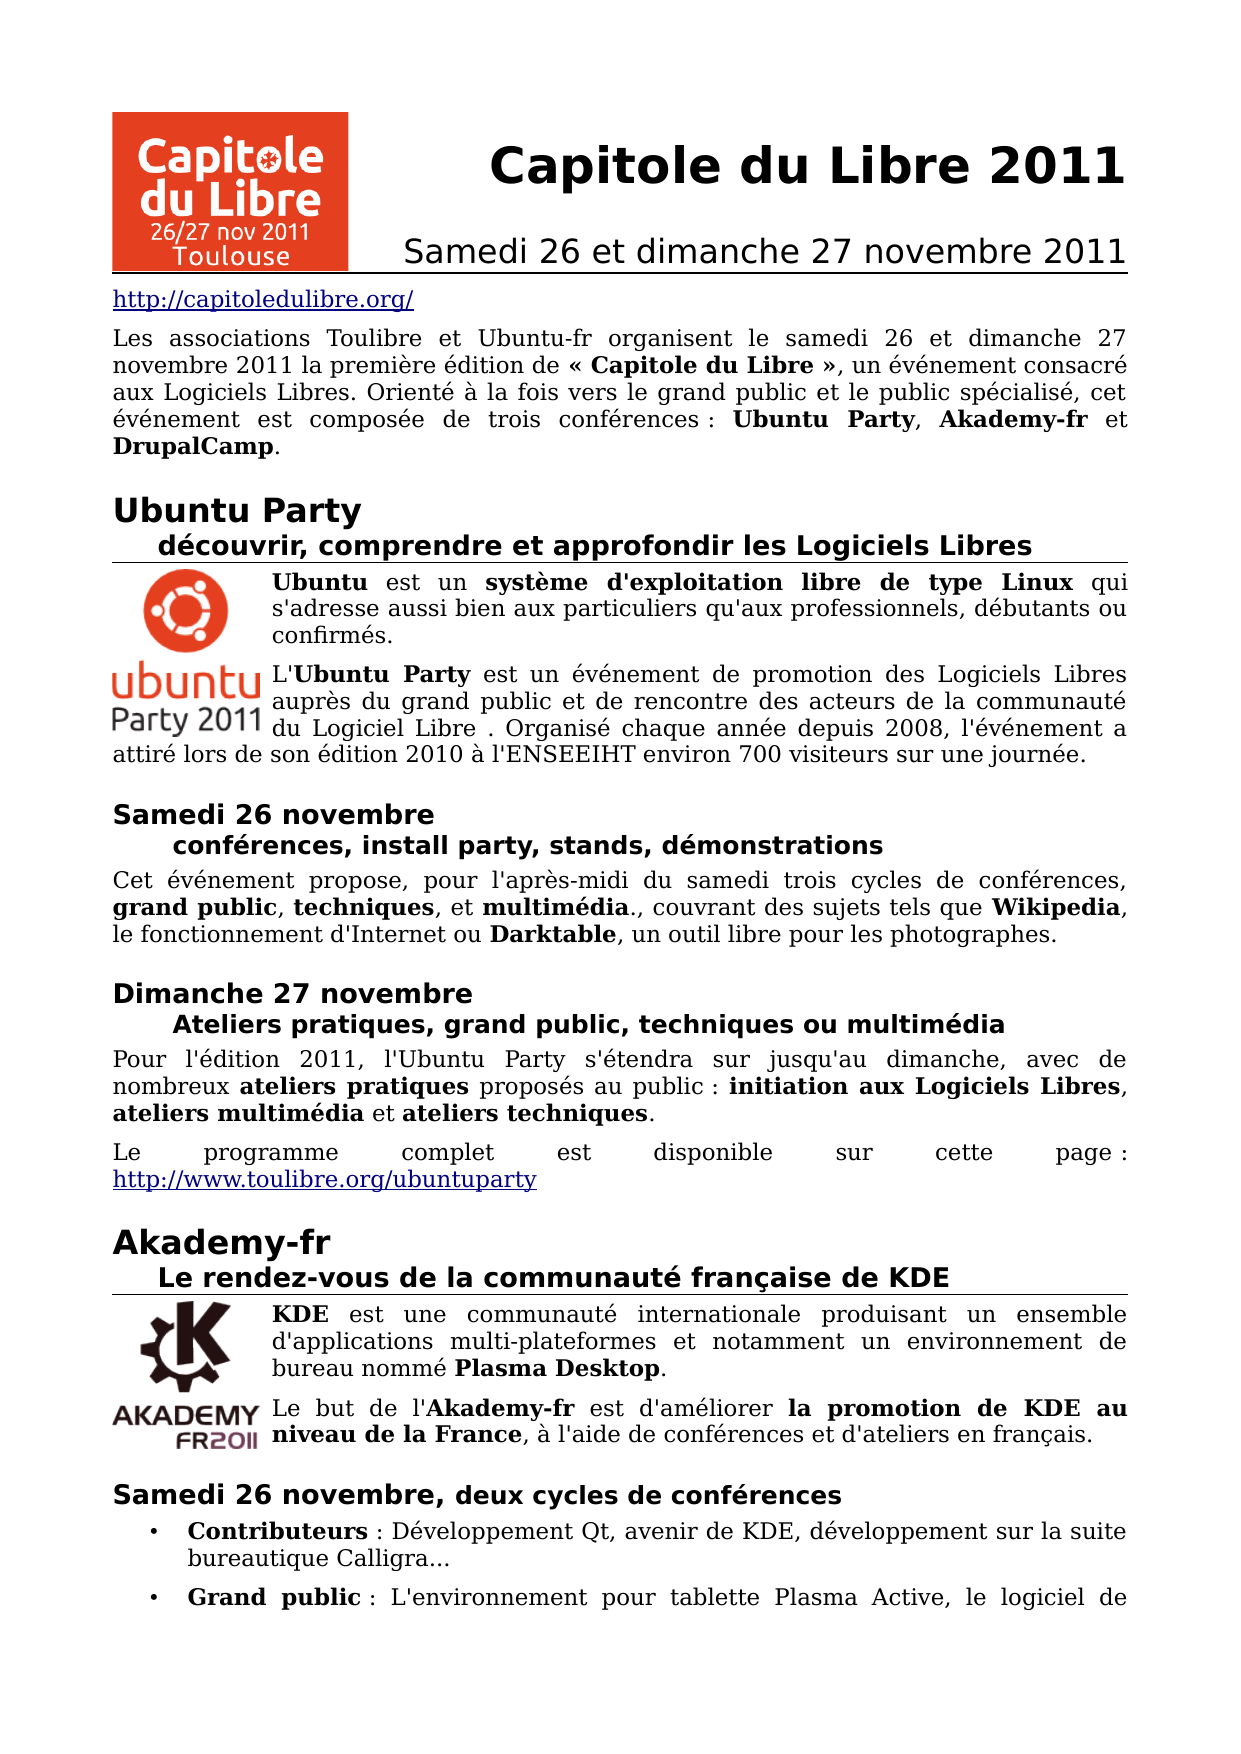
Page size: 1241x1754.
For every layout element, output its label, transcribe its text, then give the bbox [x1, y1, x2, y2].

list Contributeurs : Développement Qt, avenir de KDE, développement sur la suite bureautique Calligra... [150, 1518, 1128, 1571]
picture [112, 1301, 260, 1449]
subtitle Samedi 26 novembre conférences, install party, stands, démonstrations [112, 800, 1128, 860]
title Capitole du Libre 2011 [349, 137, 1128, 195]
text Le programme complet est disponible sur cette page : http://www.toulibre.org/ubuntuparty [112, 1139, 1128, 1192]
list Grand public : L'environnement pour tablette Plasma Active, le logiciel de [150, 1584, 1128, 1611]
subtitle Dimanche 27 novembre Ateliers pratiques, grand public, techniques ou multimédia [112, 979, 1128, 1039]
text KDE est une communauté internationale produisant un ensemble d'applications multi-plateformes et notamment un environnement de bureau nommé Plasma Desktop. [260, 1301, 1128, 1382]
subtitle Samedi 26 novembre, deux cycles de conférences [112, 1480, 1128, 1511]
text L'Ubuntu Party est un événement de promotion des Logiciels Libres auprès du grand public et de rencontre des acteurs de la communauté du Logiciel Libre . Organisé chaque année depuis 2008, l'événement a attiré lors de son édition 2010 à l'ENSEEIHT environ 700 visiteurs sur une journée. [112, 661, 1128, 768]
subtitle Samedi 26 et dimanche 27 novembre 2011 [112, 233, 1128, 272]
text Pour l'édition 2011, l'Ubuntu Party s'étendra sur jusqu'au dimanche, avec de nombreux ateliers pratiques proposés au public : initiation aux Logiciels Libres, ateliers multimédia et ateliers techniques. [112, 1046, 1128, 1127]
picture [112, 569, 260, 737]
text Cet événement propose, pour l'après-midi du samedi trois cycles de conférences, grand public, techniques, et multimédia., couvrant des sujets tels que Wikipedia, le fonctionnement d'Internet ou Darktable, un outil libre pour les photographes. [112, 867, 1128, 947]
subtitle Ubuntu Party découvrir, comprendre et approfondir les Logiciels Libres [112, 491, 1128, 562]
picture [112, 112, 349, 271]
text http://capitoledulibre.org/ [112, 286, 1128, 313]
text Ubuntu est un système d'exploitation libre de type Linux qui s'adresse aussi bien aux particuliers qu'aux professionnels, débutants ou confirmés. [112, 568, 1128, 649]
text Les associations Toulibre et Ubuntu-fr organisent le samedi 26 et dimanche 27 novembre 2011 la première édition de « Capitole du Libre », un événement consacré aux Logiciels Libres. Orienté à la fois vers le grand public et le public spécialisé, cet événement est composée de trois conférences : Ubuntu Party, Akademy-fr et DrupalCamp. [112, 326, 1128, 460]
text Le but de l'Akademy-fr est d'améliorer la promotion de KDE au niveau de la France, à l'aide de conférences et d'ateliers en français. [260, 1394, 1128, 1448]
subtitle Akademy-fr Le rendez-vous de la communauté française de KDE [112, 1224, 1128, 1294]
